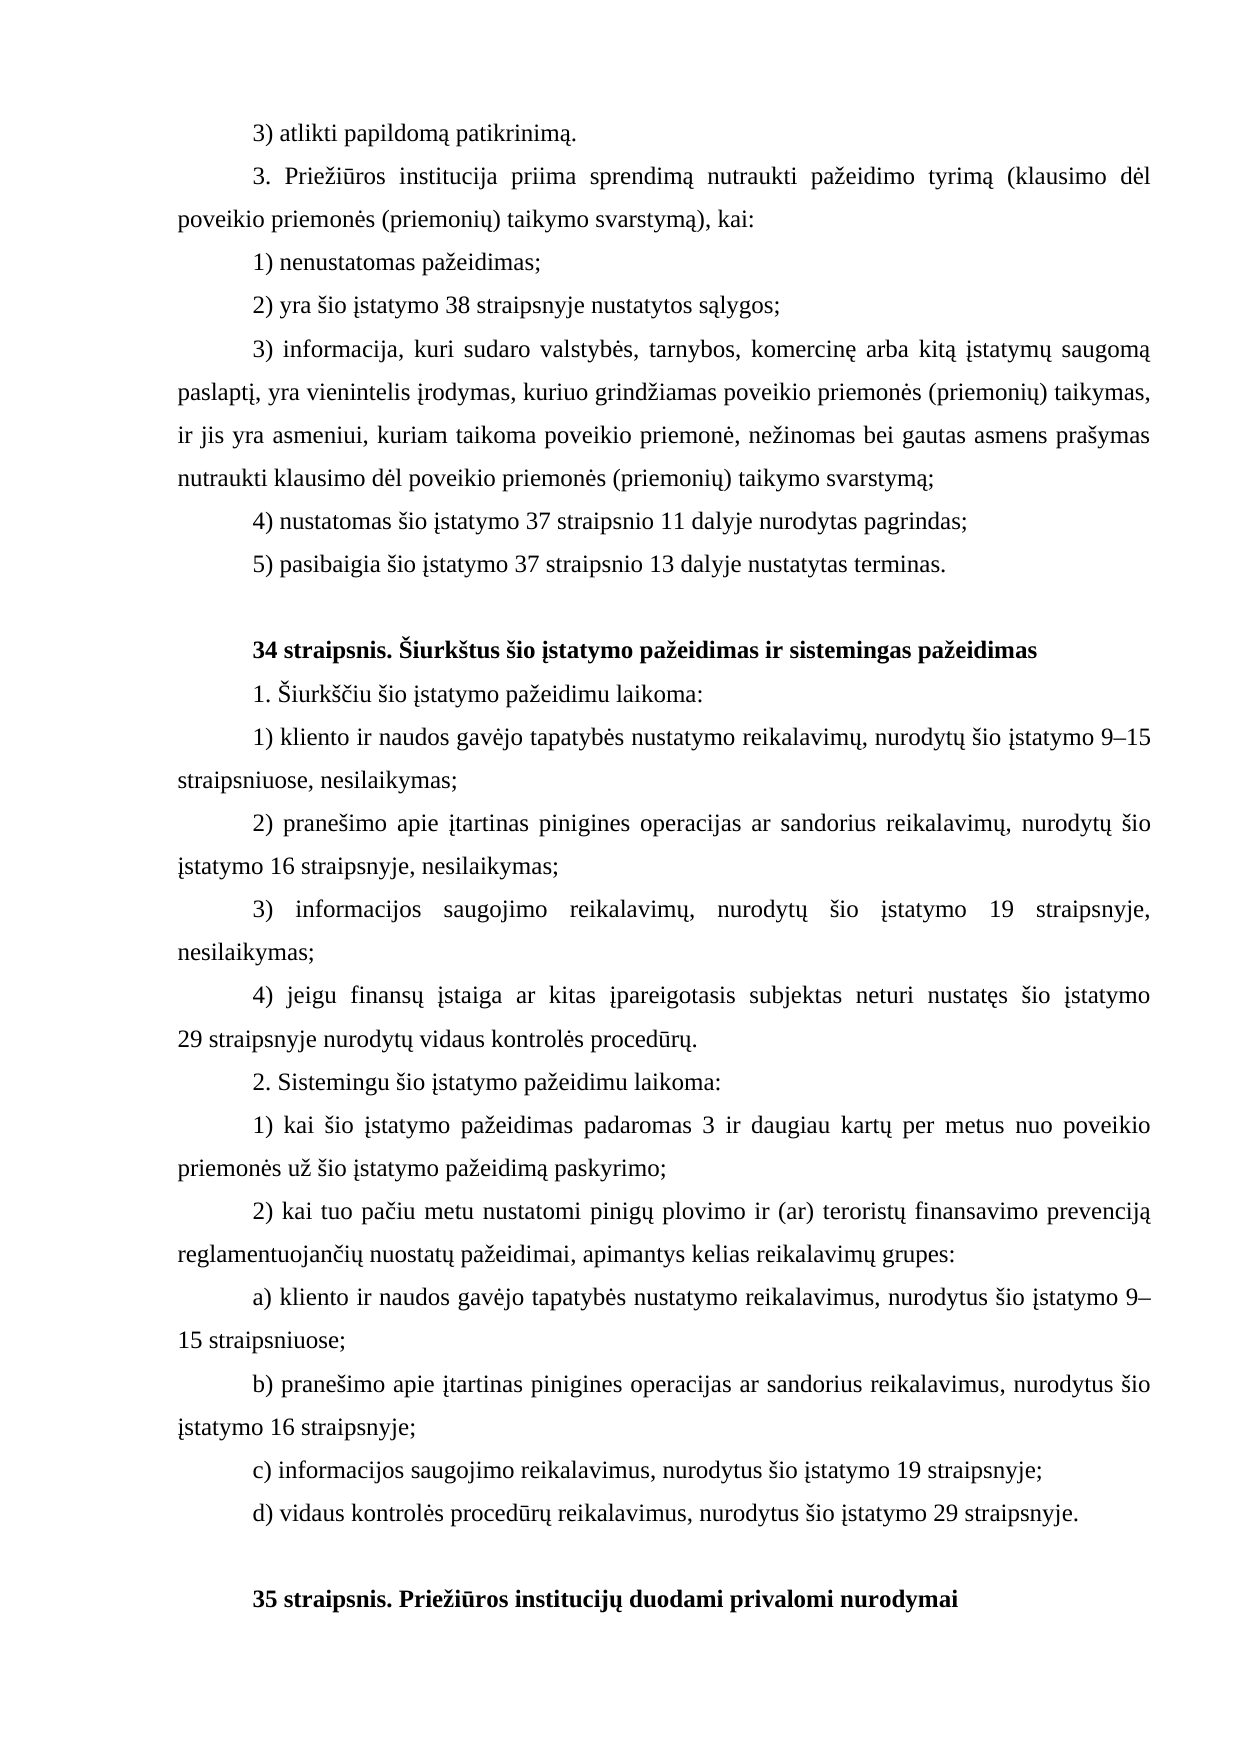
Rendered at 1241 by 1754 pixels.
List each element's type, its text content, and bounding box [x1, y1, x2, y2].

text 2) pranešimo apie įtartinas pinigines operacijas ar sandorius reikalavimų, nurodytų šio įstatymo 16 straipsnyje, nesilaikymas; [177, 808, 1152, 880]
text 1. Šiurkščiu šio įstatymo pažeidimu laikoma: [177, 679, 1152, 707]
text 2. Sistemingu šio įstatymo pažeidimu laikoma: [177, 1067, 1152, 1096]
text 2) kai tuo pačiu metu nustatomi pinigų plovimo ir (ar) teroristų finansavimo prevenciją reglamentuojančių nuostatų pažeidimai, apimantys kelias reikalavimų grupes: [177, 1196, 1152, 1268]
text c) informacijos saugojimo reikalavimus, nurodytus šio įstatymo 19 straipsnyje; [177, 1455, 1152, 1484]
text d) vidaus kontrolės procedūrų reikalavimus, nurodytus šio įstatymo 29 straipsnyje. [177, 1498, 1152, 1527]
text 1) kliento ir naudos gavėjo tapatybės nustatymo reikalavimų, nurodytų šio įstatymo 9–15 straipsniuose, nesilaikymas; [177, 722, 1152, 794]
text 2) yra šio įstatymo 38 straipsnyje nustatytos sąlygos; [177, 291, 1152, 319]
text 4) nustatomas šio įstatymo 37 straipsnio 11 dalyje nurodytas pagrindas; [177, 506, 1152, 535]
text b) pranešimo apie įtartinas pinigines operacijas ar sandorius reikalavimus, nurodytus šio įstatymo 16 straipsnyje; [177, 1369, 1152, 1441]
text 4) jeigu finansų įstaiga ar kitas įpareigotasis subjektas neturi nustatęs šio įstatymo 29 straipsnyje nurodytų vidaus kontrolės procedūrų. [177, 981, 1152, 1052]
text 1) nenustatomas pažeidimas; [177, 247, 1152, 276]
text 35 straipsnis. Priežiūros institucijų duodami privalomi nurodymai [177, 1584, 1152, 1613]
text 1) kai šio įstatymo pažeidimas padaromas 3 ir daugiau kartų per metus nuo poveikio priemonės už šio įstatymo pažeidimą paskyrimo; [177, 1110, 1152, 1182]
text 34 straipsnis. Šiurkštus šio įstatymo pažeidimas ir sistemingas pažeidimas [177, 636, 1152, 664]
text 3) atlikti papildomą patikrinimą. [177, 118, 1152, 147]
text 3) informacija, kuri sudaro valstybės, tarnybos, komercinę arba kitą įstatymų saugomą paslaptį, yra vienintelis įrodymas, kuriuo grindžiamas poveikio priemonės (priemonių) taikymas, ir jis yra asmeniui, kuriam taikoma poveikio priemonė, nežinomas bei gautas asmens prašymas nutraukti klausimo dėl poveikio priemonės (priemonių) taikymo svarstymą; [177, 334, 1152, 492]
text 3) informacijos saugojimo reikalavimų, nurodytų šio įstatymo 19 straipsnyje, nesilaikymas; [177, 894, 1152, 966]
text 3. Priežiūros institucija priima sprendimą nutraukti pažeidimo tyrimą (klausimo dėl poveikio priemonės (priemonių) taikymo svarstymą), kai: [177, 161, 1152, 233]
text 5) pasibaigia šio įstatymo 37 straipsnio 13 dalyje nustatytas terminas. [177, 549, 1152, 578]
text a) kliento ir naudos gavėjo tapatybės nustatymo reikalavimus, nurodytus šio įstatymo 9– 15 straipsniuose; [177, 1282, 1152, 1354]
